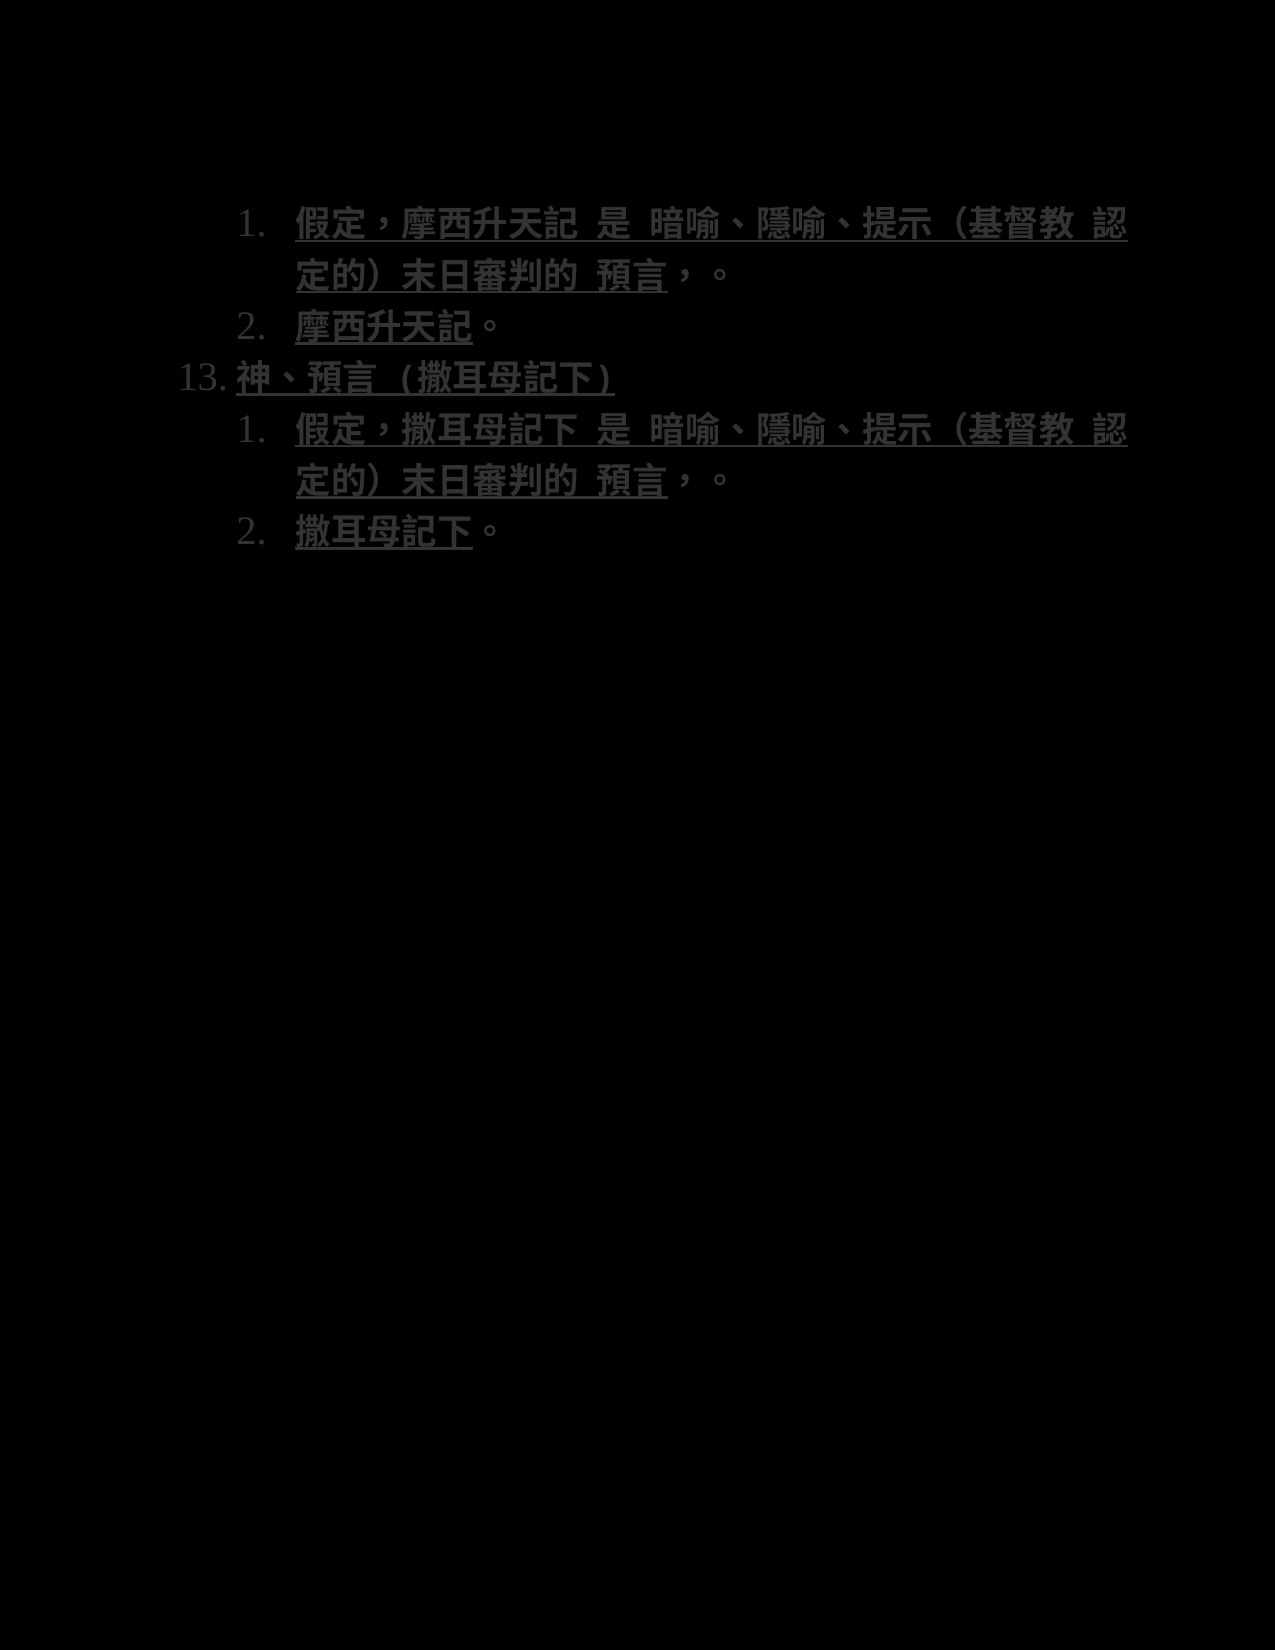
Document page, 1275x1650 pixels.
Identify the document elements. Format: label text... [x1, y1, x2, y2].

list 神、預言 (撒耳母記下) [177, 349, 1157, 401]
list 摩西升天記。 [236, 298, 1157, 349]
list 撒耳母記下。 [236, 503, 1157, 555]
list 假定，摩西升天記 是 暗喻、隱喻、提示（基督教 認定的）末日審判的 預言，。 [236, 196, 1157, 298]
list 假定，撒耳母記下 是 暗喻、隱喻、提示（基督教 認定的）末日審判的 預言，。 [236, 401, 1157, 503]
